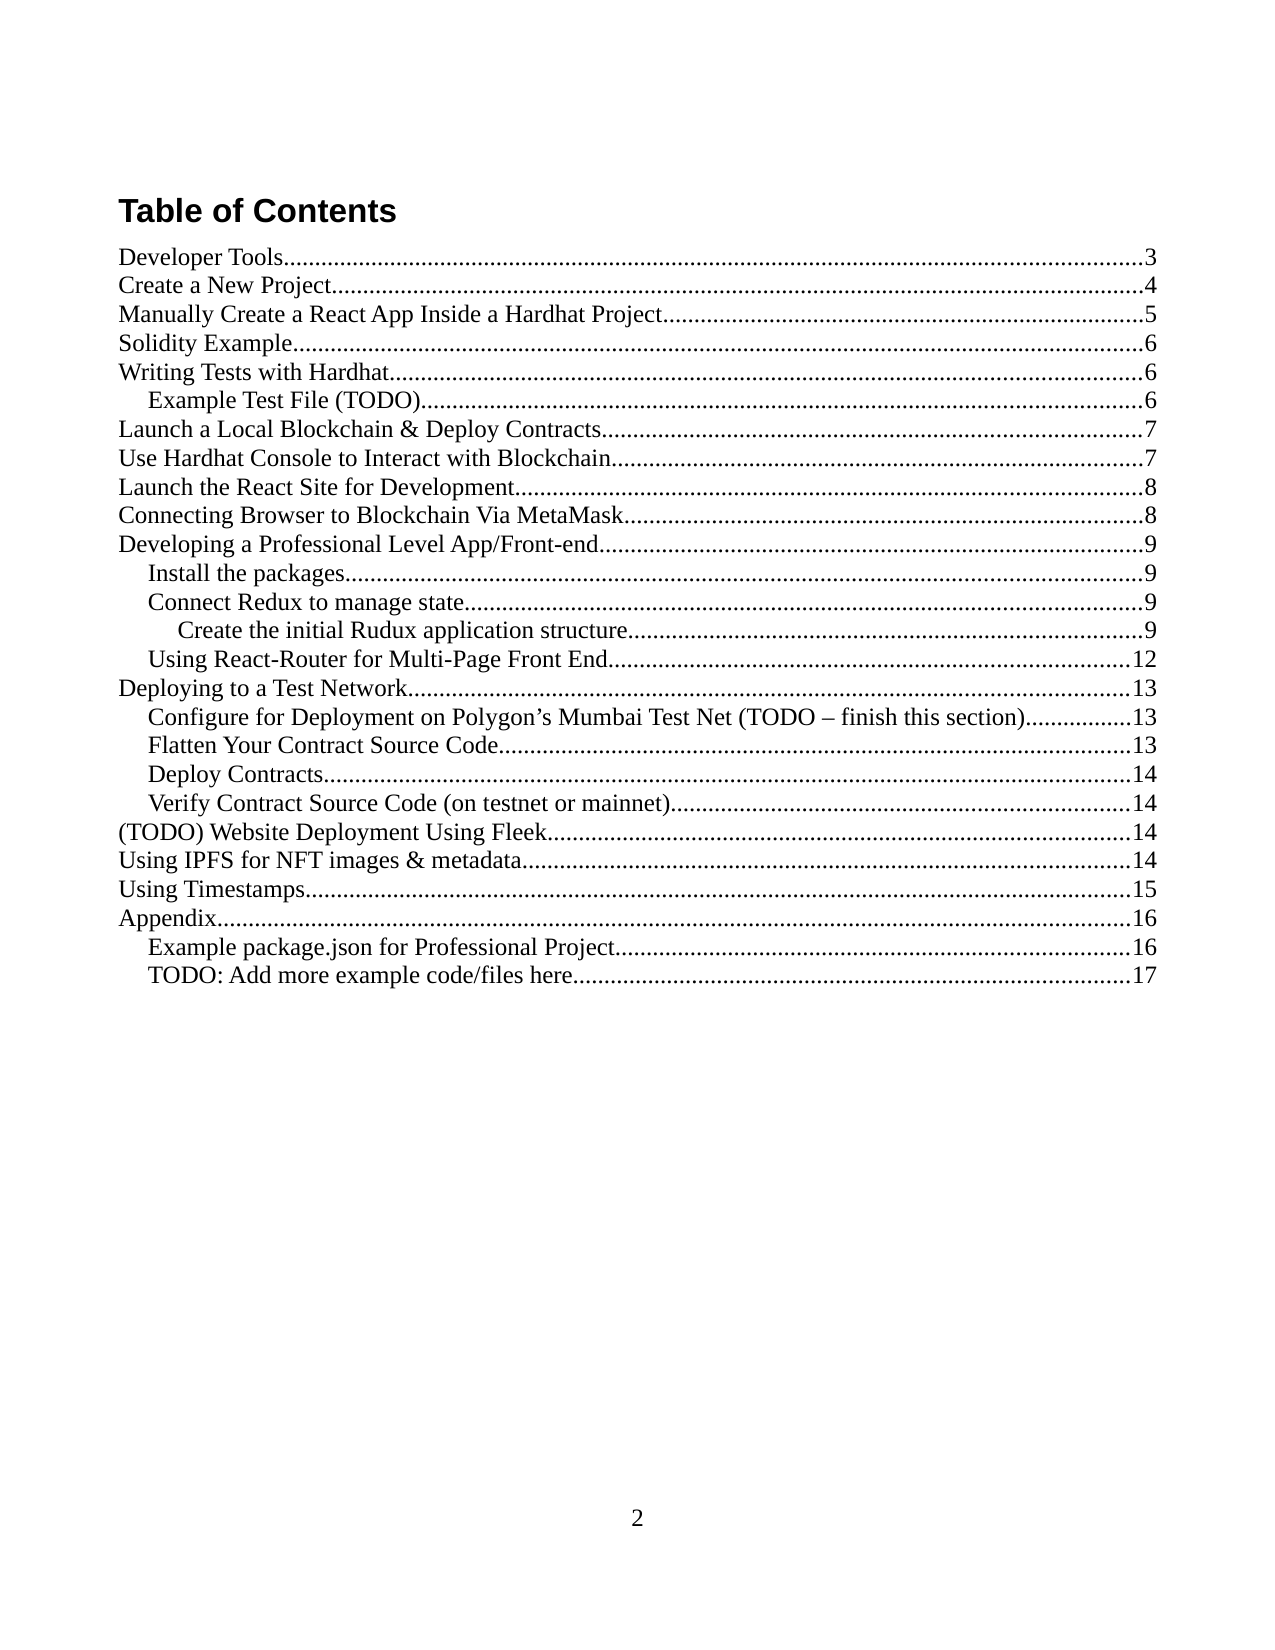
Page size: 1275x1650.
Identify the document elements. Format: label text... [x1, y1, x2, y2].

text Use Hardhat Console to Interact with Blockchain 7 [118, 443, 1157, 472]
text Appendix 16 [118, 903, 1157, 932]
text Deploying to a Test Network 13 [118, 673, 1157, 702]
text Create a New Project 4 [118, 270, 1157, 299]
text Writing Tests with Hardhat 6 [118, 357, 1157, 385]
text Using Timestamps 15 [118, 874, 1157, 903]
text Developer Tools 3 [118, 242, 1157, 270]
text Using React-Router for Multi-Page Front End 12 [148, 644, 1157, 673]
text Solidity Example 6 [118, 328, 1157, 357]
text (TODO) Website Deployment Using Fleek 14 [118, 817, 1157, 845]
text Example package.json for Professional Project 16 [148, 932, 1157, 960]
text Configure for Deployment on Polygon’s Mumbai Test Net (TODO – finish this section) 13 [148, 702, 1157, 730]
text Developing a Professional Level App/Front-end 9 [118, 529, 1157, 558]
text Create the initial Rudux application structure 9 [177, 615, 1157, 644]
text Example Test File (TODO) 6 [148, 385, 1157, 414]
text Connect Redux to manage state 9 [148, 587, 1157, 615]
text Connecting Browser to Blockchain Via MetaMask 8 [118, 500, 1157, 529]
subtitle Table of Contents [118, 191, 1157, 229]
text Deploy Contracts 14 [148, 759, 1157, 788]
text Launch the React Site for Development 8 [118, 472, 1157, 500]
text Flatten Your Contract Source Code 13 [148, 730, 1157, 759]
text TODO: Add more example code/files here 17 [148, 960, 1157, 989]
text Using IPFS for NFT images & metadata 14 [118, 845, 1157, 874]
text Launch a Local Blockchain & Deploy Contracts 7 [118, 414, 1157, 443]
text Verify Contract Source Code (on testnet or mainnet) 14 [148, 788, 1157, 817]
text Install the packages 9 [148, 558, 1157, 587]
text Manually Create a React App Inside a Hardhat Project 5 [118, 299, 1157, 328]
